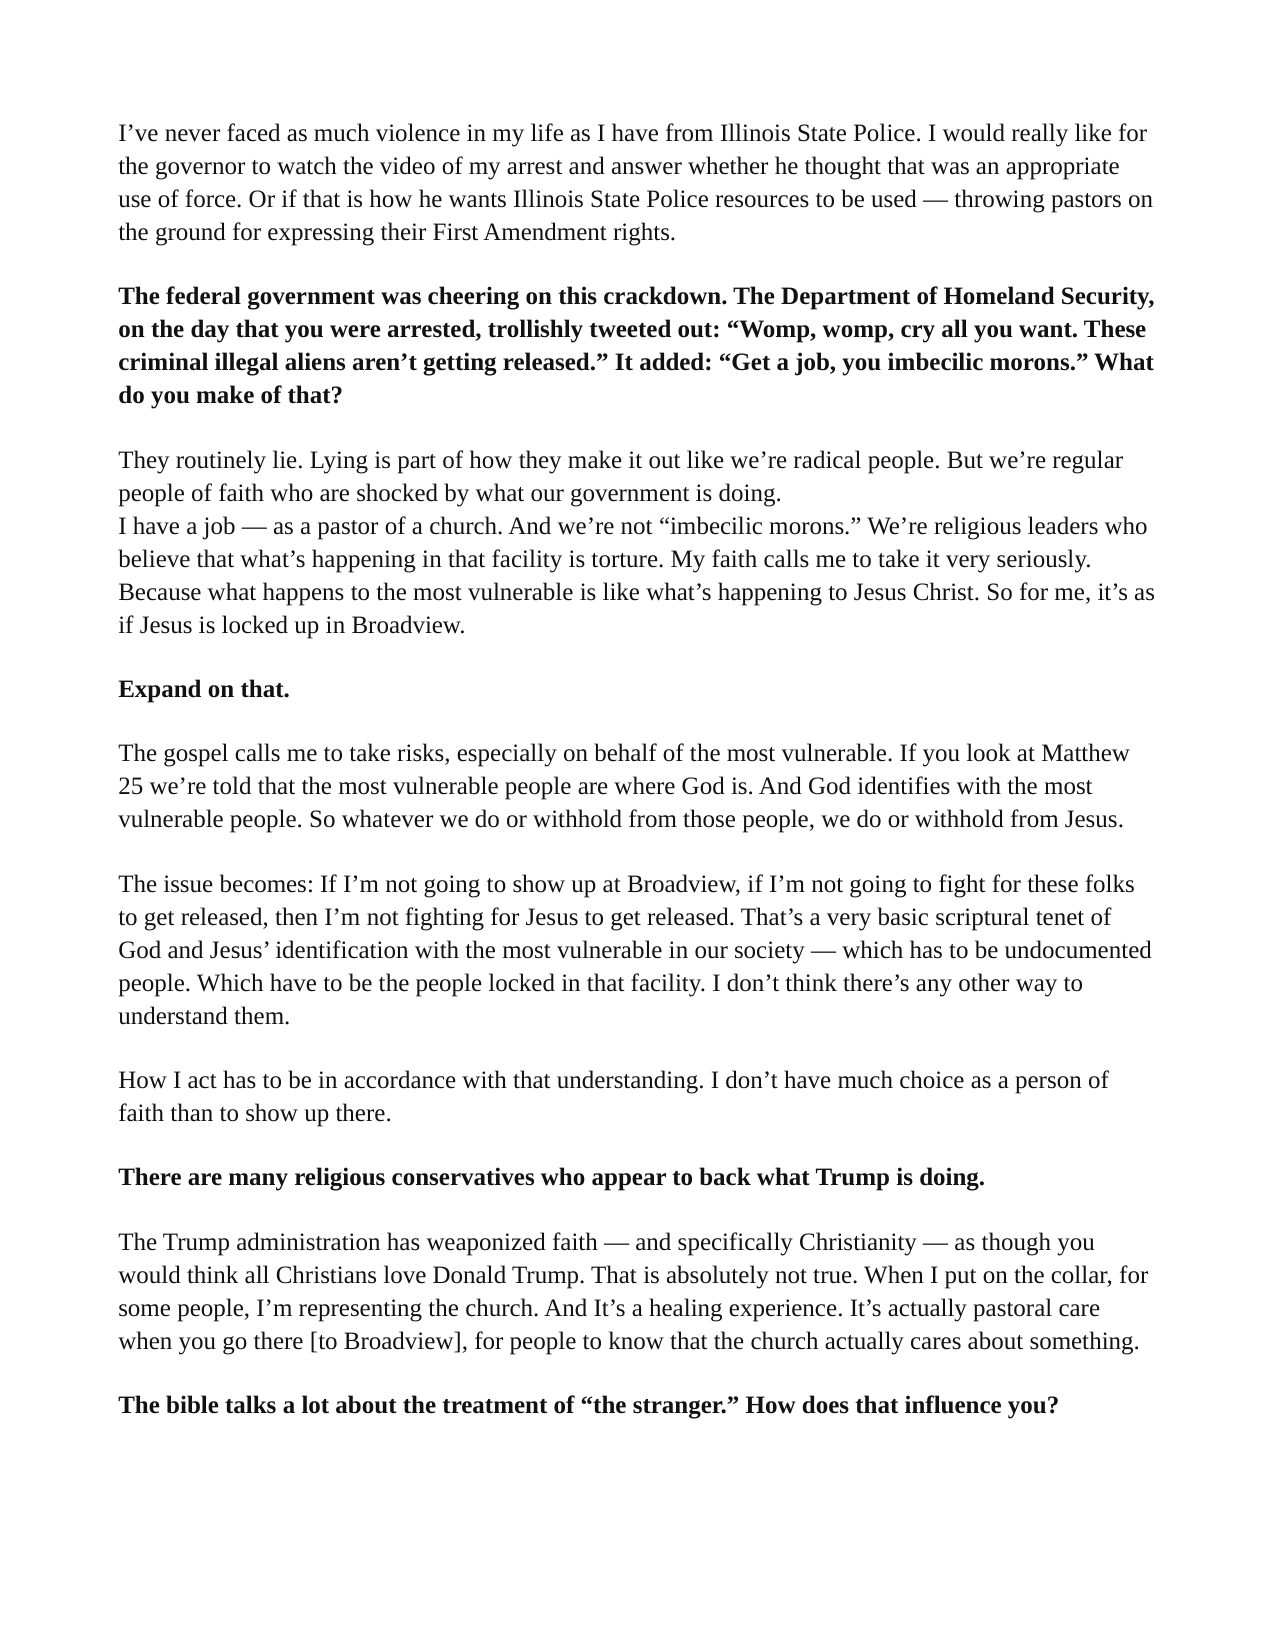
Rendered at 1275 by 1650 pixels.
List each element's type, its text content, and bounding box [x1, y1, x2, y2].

text The bible talks a lot about the treatment of “the stranger.” How does that influence you? [118, 1390, 1157, 1419]
text I’ve never faced as much violence in my life as I have from Illinois State Police. I would really like for the governor to watch the video of my arrest and answer whether he thought that was an appropriate use of force. Or if that is how he wants Illinois State Police resources to be used — throwing pastors on the ground for expressing their First Amendment rights. [118, 118, 1157, 246]
text Expand on that. [118, 674, 1157, 703]
text The Trump administration has weaponized faith — and specifically Christianity — as though you would think all Christians love Donald Trump. That is absolutely not true. When I put on the collar, for some people, I’m representing the church. And It’s a healing experience. It’s actually pastoral care when you go there [to Broadview], for people to know that the church actually cares about something. [118, 1227, 1157, 1354]
text The federal government was cheering on this crackdown. The Department of Homeland Security, on the day that you were arrested, trollishly tweeted out: “Womp, womp, cry all you want. These criminal illegal aliens aren’t getting released.” It added: “Get a job, you imbecilic morons.” What do you make of that? [118, 281, 1157, 409]
text I have a job — as a pastor of a church. And we’re not “imbecilic morons.” We’re religious leaders who believe that what’s happening in that facility is torture. My faith calls me to take it very seriously. Because what happens to the most vulnerable is like what’s happening to Jesus Christ. So for me, it’s as if Jesus is locked up in Broadview. [118, 511, 1157, 639]
text The gospel calls me to take risks, especially on behalf of the most vulnerable. If you look at Matthew 25 we’re told that the most vulnerable people are where God is. And God identifies with the most vulnerable people. So whatever we do or withhold from those people, we do or withhold from Jesus. [118, 738, 1157, 833]
text There are many religious conservatives who appear to back what Trump is doing. [118, 1162, 1157, 1191]
text The issue becomes: If I’m not going to show up at Broadview, if I’m not going to fight for these folks to get released, then I’m not fighting for Jesus to get released. That’s a very basic scriptural tenet of God and Jesus’ identification with the most vulnerable in our society — which has to be undocumented people. Which have to be the people locked in that facility. I don’t think there’s any other way to understand them. [118, 869, 1157, 1029]
text They routinely lie. Lying is part of how they make it out like we’re radical people. But we’re regular people of faith who are shocked by what our government is doing. [118, 445, 1157, 507]
text How I act has to be in accordance with that understanding. I don’t have much choice as a person of faith than to show up there. [118, 1065, 1157, 1127]
